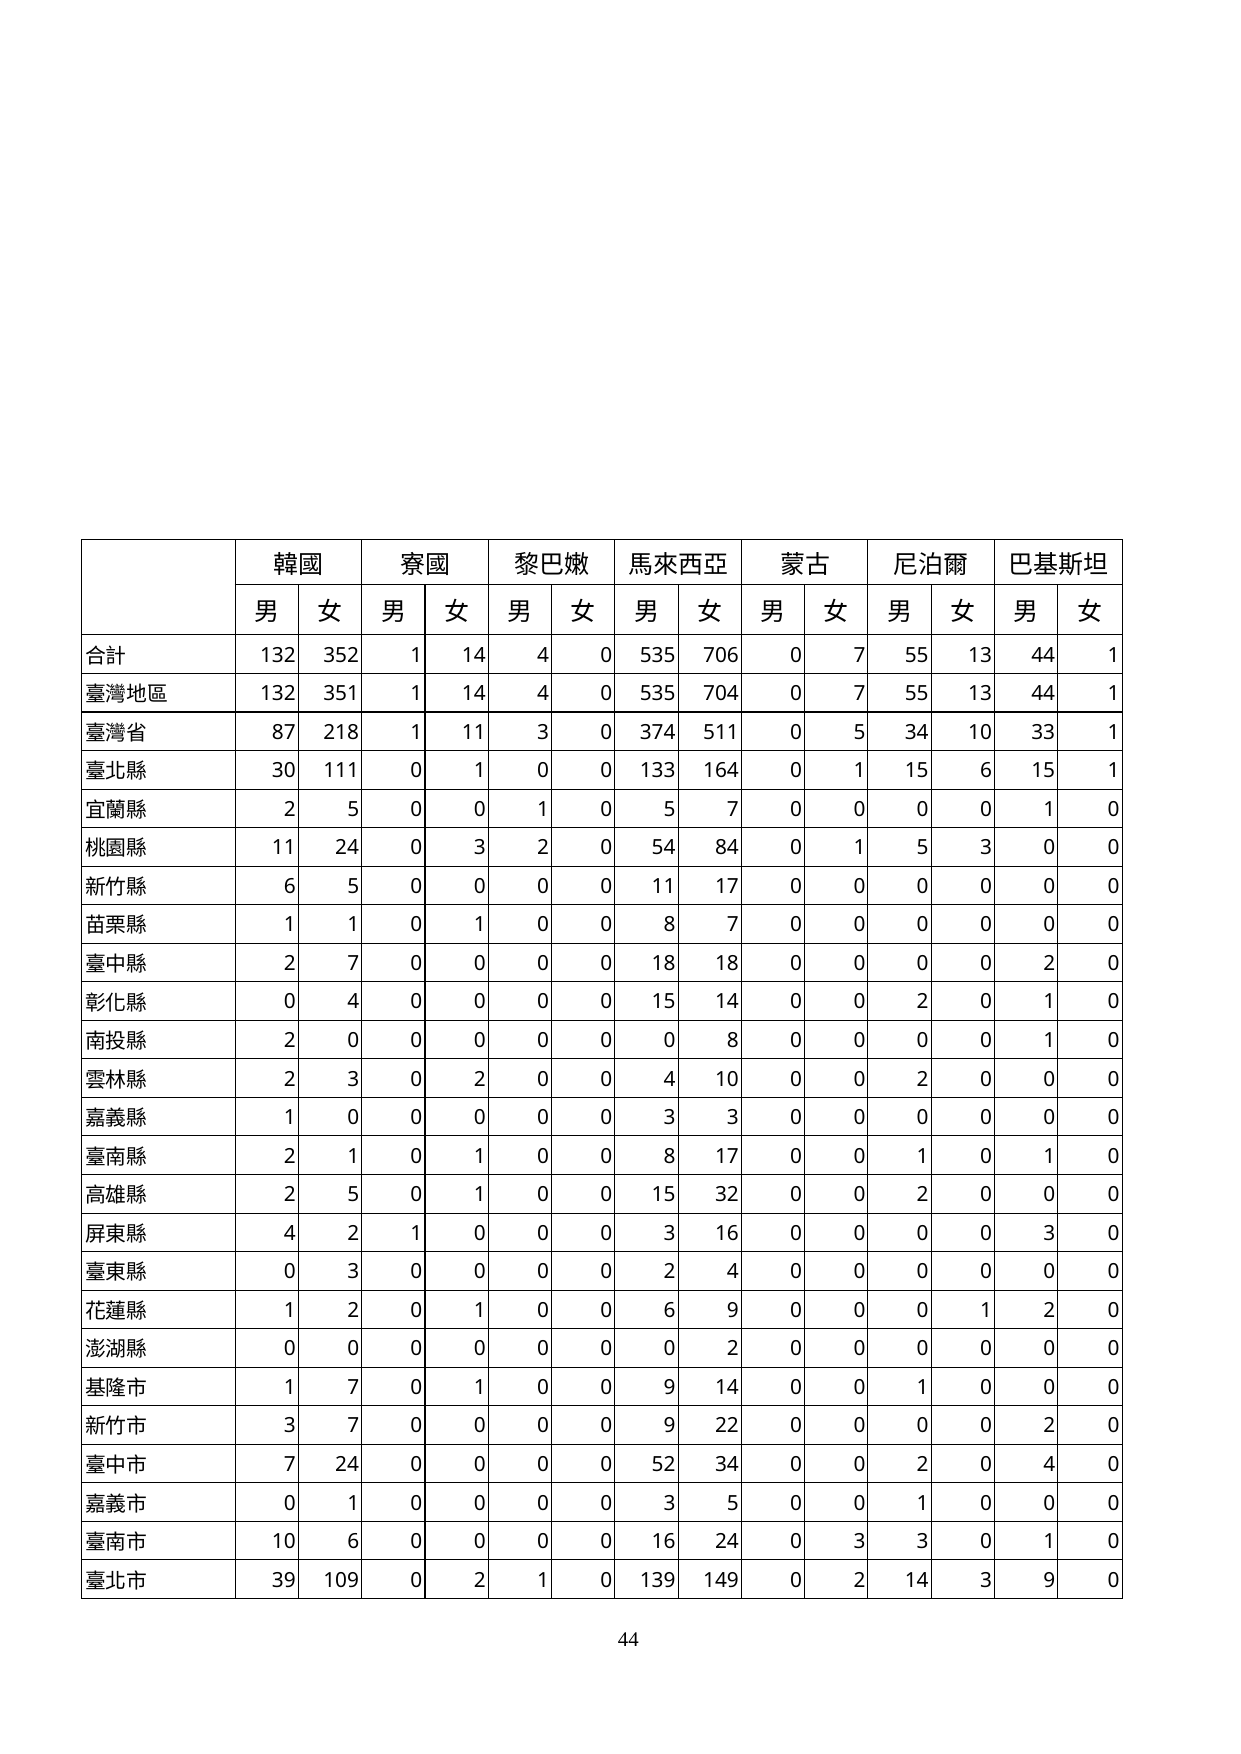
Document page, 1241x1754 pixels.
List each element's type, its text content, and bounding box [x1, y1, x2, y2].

table_cell 3 [995, 1214, 1057, 1251]
table_header 蒙古 [742, 540, 867, 584]
table_cell 706 [679, 635, 741, 673]
table_cell 0 [362, 1445, 424, 1482]
table_cell 0 [995, 1098, 1057, 1135]
table_cell 男 [236, 585, 298, 634]
table_cell 34 [868, 713, 931, 750]
table_cell 臺中市 [82, 1445, 235, 1482]
table_cell 0 [932, 1252, 994, 1289]
table_cell 高雄縣 [82, 1175, 235, 1212]
table_cell 0 [489, 1059, 551, 1097]
table_header 黎巴嫩 [489, 540, 614, 584]
table_cell 0 [426, 982, 488, 1020]
table_cell 1 [299, 905, 361, 943]
table_cell 宜蘭縣 [82, 790, 235, 827]
table_cell 15 [615, 1175, 678, 1212]
table_header [82, 540, 235, 634]
table_cell 新竹縣 [82, 867, 235, 904]
table_cell 0 [868, 1098, 931, 1135]
table_cell 0 [426, 1406, 488, 1444]
table_cell 3 [489, 713, 551, 750]
table_cell 0 [742, 1021, 804, 1058]
table_cell 0 [1058, 944, 1122, 981]
table_cell 0 [489, 1483, 551, 1521]
table_cell 7 [805, 635, 867, 673]
table_cell 0 [805, 944, 867, 981]
table_cell 0 [489, 1098, 551, 1135]
table_cell 嘉義縣 [82, 1098, 235, 1135]
table_cell 5 [868, 828, 931, 866]
table_cell 0 [995, 1252, 1057, 1289]
table_cell 374 [615, 713, 678, 750]
table_cell 3 [299, 1059, 361, 1097]
table_cell 新竹市 [82, 1406, 235, 1444]
table_cell 5 [679, 1483, 741, 1521]
table_cell 0 [426, 1483, 488, 1521]
table_cell 0 [805, 1291, 867, 1328]
table_cell 1 [426, 1291, 488, 1328]
table_cell 0 [742, 713, 804, 750]
table_cell 1 [805, 751, 867, 788]
table_cell 0 [552, 944, 614, 981]
table_cell 0 [868, 867, 931, 904]
table_cell 3 [805, 1522, 867, 1559]
table_cell 4 [489, 635, 551, 673]
table_cell 3 [868, 1522, 931, 1559]
table_cell 0 [742, 1560, 804, 1598]
table_cell 0 [552, 1445, 614, 1482]
table_cell 0 [552, 1021, 614, 1058]
table_cell 0 [805, 867, 867, 904]
table_cell 臺東縣 [82, 1252, 235, 1289]
table_cell 4 [299, 982, 361, 1020]
table_cell 1 [236, 1291, 298, 1328]
table_cell 0 [1058, 1445, 1122, 1482]
table_cell 15 [615, 982, 678, 1020]
table_cell 0 [1058, 1136, 1122, 1174]
table_cell 0 [932, 1021, 994, 1058]
table_cell 1 [805, 828, 867, 866]
table_cell 0 [362, 944, 424, 981]
table_cell 0 [995, 828, 1057, 866]
table_cell 164 [679, 751, 741, 788]
table_cell 2 [805, 1560, 867, 1598]
table_cell 男 [868, 585, 931, 634]
table_cell 男 [995, 585, 1057, 634]
table_cell 2 [995, 1291, 1057, 1328]
table_cell 1 [236, 905, 298, 943]
table_cell 0 [1058, 1522, 1122, 1559]
table_cell 0 [932, 1136, 994, 1174]
table_cell 2 [615, 1252, 678, 1289]
table_cell 0 [362, 1329, 424, 1367]
table_cell 苗栗縣 [82, 905, 235, 943]
table_cell 2 [236, 1175, 298, 1212]
table_cell 0 [805, 1483, 867, 1521]
table_cell 1 [362, 1214, 424, 1251]
table_cell 351 [299, 674, 361, 711]
table_cell 0 [805, 1252, 867, 1289]
table_cell 10 [679, 1059, 741, 1097]
table_cell 0 [299, 1329, 361, 1367]
table_cell 1 [932, 1291, 994, 1328]
table_cell 1 [868, 1136, 931, 1174]
table_cell 合計 [82, 635, 235, 673]
table_cell 0 [742, 1329, 804, 1367]
table_cell 15 [868, 751, 931, 788]
table_cell 0 [426, 1098, 488, 1135]
table_cell 0 [995, 867, 1057, 904]
table_cell 臺北市 [82, 1560, 235, 1598]
table_cell 0 [552, 1214, 614, 1251]
table_cell 0 [236, 982, 298, 1020]
table_cell 7 [679, 790, 741, 827]
table_cell 0 [362, 828, 424, 866]
table_cell 2 [995, 944, 1057, 981]
table_cell 535 [615, 674, 678, 711]
table_cell 0 [362, 1483, 424, 1521]
table_cell 3 [932, 1560, 994, 1598]
table_cell 0 [1058, 1252, 1122, 1289]
table_cell 24 [299, 828, 361, 866]
table_cell 基隆市 [82, 1368, 235, 1405]
table_cell 0 [362, 1175, 424, 1212]
table_cell 0 [742, 1059, 804, 1097]
table_cell 0 [362, 1368, 424, 1405]
table_cell 7 [299, 1368, 361, 1405]
table_cell 0 [552, 751, 614, 788]
table_cell 0 [1058, 905, 1122, 943]
table_cell 1 [362, 674, 424, 711]
table_cell 0 [1058, 867, 1122, 904]
table_cell 1 [1058, 713, 1122, 750]
table_cell 0 [742, 867, 804, 904]
table_cell 0 [489, 1214, 551, 1251]
table_cell 1 [362, 635, 424, 673]
table_cell 7 [299, 944, 361, 981]
table_cell 0 [426, 1214, 488, 1251]
table_cell 女 [932, 585, 994, 634]
table_cell 3 [679, 1098, 741, 1135]
table_cell 0 [362, 1098, 424, 1135]
table_cell 0 [805, 1445, 867, 1482]
table_cell 0 [805, 790, 867, 827]
table_cell 0 [995, 1329, 1057, 1367]
table_cell 24 [299, 1445, 361, 1482]
table_cell 0 [932, 1522, 994, 1559]
table_cell 18 [679, 944, 741, 981]
table_cell 1 [995, 790, 1057, 827]
table_cell 0 [1058, 1291, 1122, 1328]
table_cell 13 [932, 635, 994, 673]
table_cell 0 [552, 1291, 614, 1328]
table_cell 0 [868, 1214, 931, 1251]
table_cell 3 [299, 1252, 361, 1289]
table_cell 2 [299, 1214, 361, 1251]
table_cell 11 [236, 828, 298, 866]
table_cell 0 [805, 1214, 867, 1251]
table_header 馬來西亞 [615, 540, 741, 584]
table_cell 9 [679, 1291, 741, 1328]
table_cell 0 [552, 713, 614, 750]
table_cell 2 [868, 1059, 931, 1097]
table_cell 7 [236, 1445, 298, 1482]
table_cell 5 [615, 790, 678, 827]
table_cell 男 [489, 585, 551, 634]
table_cell 3 [426, 828, 488, 866]
table_cell 84 [679, 828, 741, 866]
table_cell 4 [489, 674, 551, 711]
table_cell 0 [805, 1059, 867, 1097]
table_cell 0 [1058, 790, 1122, 827]
table_cell 0 [489, 1175, 551, 1212]
table_cell 17 [679, 1136, 741, 1174]
table_cell 0 [932, 982, 994, 1020]
table_cell 0 [489, 905, 551, 943]
table_cell 0 [362, 1136, 424, 1174]
table_header 尼泊爾 [868, 540, 994, 584]
table_cell 0 [932, 1059, 994, 1097]
table_cell 39 [236, 1560, 298, 1598]
table_cell 2 [995, 1406, 1057, 1444]
table_cell 0 [742, 982, 804, 1020]
table_cell 0 [805, 1021, 867, 1058]
table_cell 535 [615, 635, 678, 673]
table_cell 0 [489, 1406, 551, 1444]
table_cell 桃園縣 [82, 828, 235, 866]
table_cell 2 [868, 1175, 931, 1212]
table_cell 0 [932, 1175, 994, 1212]
table_cell 14 [426, 635, 488, 673]
table_cell 1 [236, 1368, 298, 1405]
table_cell 1 [426, 1136, 488, 1174]
table_cell 花蓮縣 [82, 1291, 235, 1328]
table_cell 22 [679, 1406, 741, 1444]
table_cell 0 [805, 1406, 867, 1444]
table_cell 218 [299, 713, 361, 750]
table_cell 511 [679, 713, 741, 750]
table_cell 1 [1058, 674, 1122, 711]
table_cell 0 [932, 790, 994, 827]
table_cell 0 [426, 1252, 488, 1289]
table_cell 1 [362, 713, 424, 750]
table_cell 0 [552, 1406, 614, 1444]
table_cell 0 [932, 944, 994, 981]
table_cell 女 [805, 585, 867, 634]
table_cell 0 [489, 1445, 551, 1482]
table_cell 0 [552, 1522, 614, 1559]
table_cell 南投縣 [82, 1021, 235, 1058]
table_cell 0 [552, 790, 614, 827]
table_cell 0 [805, 1368, 867, 1405]
table_cell 彰化縣 [82, 982, 235, 1020]
table_cell 133 [615, 751, 678, 788]
table_cell 雲林縣 [82, 1059, 235, 1097]
table_cell 0 [742, 905, 804, 943]
table_cell 14 [679, 1368, 741, 1405]
table_cell 0 [1058, 1098, 1122, 1135]
table_cell 3 [615, 1483, 678, 1521]
table_cell 0 [995, 905, 1057, 943]
table_cell 0 [489, 1368, 551, 1405]
table_cell 0 [868, 1329, 931, 1367]
table_cell 0 [615, 1329, 678, 1367]
table_cell 2 [868, 982, 931, 1020]
table_cell 16 [615, 1522, 678, 1559]
table_cell 0 [362, 1406, 424, 1444]
table_cell 1 [995, 1522, 1057, 1559]
table_cell 0 [552, 1098, 614, 1135]
table_cell 0 [868, 1021, 931, 1058]
table_cell 55 [868, 674, 931, 711]
table_cell 0 [805, 1098, 867, 1135]
table_cell 352 [299, 635, 361, 673]
table_cell 0 [552, 1368, 614, 1405]
table_cell 0 [1058, 1175, 1122, 1212]
table_cell 0 [1058, 828, 1122, 866]
table_cell 6 [932, 751, 994, 788]
table_cell 1 [868, 1368, 931, 1405]
table_cell 704 [679, 674, 741, 711]
table_cell 55 [868, 635, 931, 673]
table_cell 0 [995, 1059, 1057, 1097]
table_cell 0 [742, 1445, 804, 1482]
table_cell 男 [362, 585, 424, 634]
table_cell 0 [742, 790, 804, 827]
table_cell 0 [552, 674, 614, 711]
table_cell 0 [742, 1522, 804, 1559]
table_cell 34 [679, 1445, 741, 1482]
table_cell 1 [299, 1483, 361, 1521]
table_cell 0 [426, 1522, 488, 1559]
table_cell 15 [995, 751, 1057, 788]
table_header 寮國 [362, 540, 488, 584]
table_cell 0 [552, 1252, 614, 1289]
table_cell 0 [362, 905, 424, 943]
table_cell 2 [426, 1059, 488, 1097]
table_cell 18 [615, 944, 678, 981]
table_cell 2 [299, 1291, 361, 1328]
table_cell 0 [805, 1175, 867, 1212]
table_cell 0 [1058, 1021, 1122, 1058]
table_cell 54 [615, 828, 678, 866]
table_cell 0 [489, 751, 551, 788]
table_cell 0 [742, 1291, 804, 1328]
table_cell 7 [805, 674, 867, 711]
table_cell 5 [299, 867, 361, 904]
table_cell 7 [299, 1406, 361, 1444]
table_cell 0 [742, 828, 804, 866]
table_cell 0 [615, 1021, 678, 1058]
table_header 巴基斯坦 [995, 540, 1122, 584]
table_cell 4 [615, 1059, 678, 1097]
table_cell 44 [995, 635, 1057, 673]
table_cell 0 [932, 1406, 994, 1444]
table_cell 0 [868, 1291, 931, 1328]
table_cell 0 [426, 790, 488, 827]
table_cell 0 [932, 1098, 994, 1135]
table_cell 0 [489, 1291, 551, 1328]
table_cell 8 [615, 1136, 678, 1174]
table_cell 14 [426, 674, 488, 711]
table_cell 6 [615, 1291, 678, 1328]
table_cell 11 [615, 867, 678, 904]
table_cell 0 [742, 1252, 804, 1289]
table_cell 0 [236, 1483, 298, 1521]
table_cell 0 [362, 751, 424, 788]
table_cell 1 [1058, 635, 1122, 673]
table_cell 5 [805, 713, 867, 750]
table_cell 0 [805, 982, 867, 1020]
table_cell 0 [742, 1214, 804, 1251]
table_cell 0 [742, 635, 804, 673]
table_cell 0 [299, 1021, 361, 1058]
table_cell 0 [552, 982, 614, 1020]
table_cell 11 [426, 713, 488, 750]
table_cell 30 [236, 751, 298, 788]
table_cell 0 [489, 1136, 551, 1174]
table_cell 149 [679, 1560, 741, 1598]
table_cell 男 [742, 585, 804, 634]
table_cell 0 [552, 635, 614, 673]
table_cell 5 [299, 1175, 361, 1212]
table_cell 4 [236, 1214, 298, 1251]
table_cell 3 [615, 1098, 678, 1135]
table_cell 0 [1058, 1406, 1122, 1444]
table_cell 6 [299, 1522, 361, 1559]
table_cell 24 [679, 1522, 741, 1559]
table_cell 109 [299, 1560, 361, 1598]
table_cell 男 [615, 585, 678, 634]
table_cell 2 [236, 944, 298, 981]
table_cell 0 [805, 1329, 867, 1367]
table_cell 7 [679, 905, 741, 943]
table_cell 0 [552, 1059, 614, 1097]
table_cell 2 [236, 1136, 298, 1174]
table_cell 13 [932, 674, 994, 711]
table_cell 0 [362, 1560, 424, 1598]
table_cell 女 [299, 585, 361, 634]
table_cell 1 [995, 1136, 1057, 1174]
table_cell 0 [552, 1136, 614, 1174]
table_cell 0 [1058, 1483, 1122, 1521]
table_cell 0 [742, 1098, 804, 1135]
table_cell 2 [236, 1021, 298, 1058]
table_cell 0 [932, 1329, 994, 1367]
table_cell 1 [489, 790, 551, 827]
table_cell 8 [679, 1021, 741, 1058]
table_cell 2 [868, 1445, 931, 1482]
table_cell 0 [932, 905, 994, 943]
table_cell 0 [742, 1175, 804, 1212]
table_cell 0 [362, 1291, 424, 1328]
table_cell 1 [426, 1368, 488, 1405]
table_cell 臺南市 [82, 1522, 235, 1559]
table_cell 9 [995, 1560, 1057, 1598]
table_cell 1 [426, 751, 488, 788]
table_cell 女 [552, 585, 614, 634]
table_cell 0 [868, 1406, 931, 1444]
table_cell 0 [489, 1329, 551, 1367]
table_cell 0 [742, 1406, 804, 1444]
table_cell 澎湖縣 [82, 1329, 235, 1367]
table_cell 0 [742, 944, 804, 981]
table_cell 1 [995, 982, 1057, 1020]
table_cell 0 [362, 1059, 424, 1097]
table_cell 0 [868, 790, 931, 827]
table_cell 1 [489, 1560, 551, 1598]
table_cell 0 [932, 867, 994, 904]
table_cell 0 [1058, 1560, 1122, 1598]
table_cell 2 [679, 1329, 741, 1367]
table_cell 0 [742, 1368, 804, 1405]
table_cell 0 [995, 1175, 1057, 1212]
table_cell 2 [489, 828, 551, 866]
table_cell 0 [805, 1136, 867, 1174]
table_cell 2 [426, 1560, 488, 1598]
table_cell 0 [1058, 1329, 1122, 1367]
table_cell 0 [299, 1098, 361, 1135]
table_cell 1 [868, 1483, 931, 1521]
table_cell 臺灣省 [82, 713, 235, 750]
table_cell 臺南縣 [82, 1136, 235, 1174]
table_cell 0 [426, 1445, 488, 1482]
table_cell 9 [615, 1406, 678, 1444]
table_cell 0 [362, 982, 424, 1020]
table_cell 女 [1058, 585, 1122, 634]
table_cell 33 [995, 713, 1057, 750]
table_cell 0 [489, 982, 551, 1020]
table_cell 0 [1058, 1368, 1122, 1405]
table_cell 132 [236, 635, 298, 673]
table_cell 0 [552, 1329, 614, 1367]
table_cell 0 [742, 674, 804, 711]
table_cell 0 [362, 867, 424, 904]
table_cell 0 [932, 1214, 994, 1251]
table_cell 0 [489, 1522, 551, 1559]
table_cell 0 [489, 867, 551, 904]
table_cell 1 [995, 1021, 1057, 1058]
table_cell 0 [932, 1368, 994, 1405]
table_cell 0 [362, 790, 424, 827]
table_cell 5 [299, 790, 361, 827]
table_cell 2 [236, 790, 298, 827]
table_cell 10 [236, 1522, 298, 1559]
table_cell 0 [932, 1483, 994, 1521]
table_cell 4 [679, 1252, 741, 1289]
table_cell 0 [426, 867, 488, 904]
table_cell 44 [995, 674, 1057, 711]
table_cell 0 [932, 1445, 994, 1482]
table_cell 132 [236, 674, 298, 711]
table_cell 0 [742, 1483, 804, 1521]
table_cell 0 [995, 1483, 1057, 1521]
table_cell 6 [236, 867, 298, 904]
table_cell 0 [742, 1136, 804, 1174]
table_cell 2 [236, 1059, 298, 1097]
table_cell 0 [362, 1252, 424, 1289]
table_cell 0 [805, 905, 867, 943]
table_cell 0 [552, 828, 614, 866]
table_cell 87 [236, 713, 298, 750]
table_cell 16 [679, 1214, 741, 1251]
table_cell 女 [679, 585, 741, 634]
table_cell 女 [426, 585, 488, 634]
table_cell 0 [868, 944, 931, 981]
table_cell 3 [236, 1406, 298, 1444]
table_cell 0 [1058, 1214, 1122, 1251]
table_cell 139 [615, 1560, 678, 1598]
table_cell 1 [426, 1175, 488, 1212]
table_cell 0 [362, 1021, 424, 1058]
table_cell 嘉義市 [82, 1483, 235, 1521]
table_cell 0 [489, 1252, 551, 1289]
table_cell 1 [236, 1098, 298, 1135]
table_cell 14 [868, 1560, 931, 1598]
table_cell 臺中縣 [82, 944, 235, 981]
table_cell 0 [489, 1021, 551, 1058]
table_cell 0 [742, 751, 804, 788]
table_header 韓國 [236, 540, 361, 584]
table_cell 臺灣地區 [82, 674, 235, 711]
table_cell 0 [1058, 982, 1122, 1020]
table_cell 0 [426, 944, 488, 981]
table_cell 0 [868, 1252, 931, 1289]
table_cell 0 [995, 1368, 1057, 1405]
table_cell 0 [868, 905, 931, 943]
table_cell 0 [489, 944, 551, 981]
table_cell 52 [615, 1445, 678, 1482]
table_cell 0 [426, 1329, 488, 1367]
table_cell 8 [615, 905, 678, 943]
table_cell 1 [1058, 751, 1122, 788]
table_cell 17 [679, 867, 741, 904]
table_cell 10 [932, 713, 994, 750]
table_cell 9 [615, 1368, 678, 1405]
table_cell 0 [552, 1175, 614, 1212]
table_cell 32 [679, 1175, 741, 1212]
table_cell 0 [426, 1021, 488, 1058]
table_cell 14 [679, 982, 741, 1020]
table_cell 3 [615, 1214, 678, 1251]
table_cell 111 [299, 751, 361, 788]
table_cell 0 [552, 1483, 614, 1521]
table_cell 0 [552, 1560, 614, 1598]
table_cell 3 [932, 828, 994, 866]
table_cell 0 [236, 1329, 298, 1367]
table_cell 0 [236, 1252, 298, 1289]
table_cell 1 [299, 1136, 361, 1174]
table_cell 0 [552, 867, 614, 904]
table_cell 臺北縣 [82, 751, 235, 788]
table_cell 0 [362, 1522, 424, 1559]
table_cell 0 [1058, 1059, 1122, 1097]
table_cell 屏東縣 [82, 1214, 235, 1251]
table_cell 4 [995, 1445, 1057, 1482]
table_cell 0 [552, 905, 614, 943]
table_cell 1 [426, 905, 488, 943]
